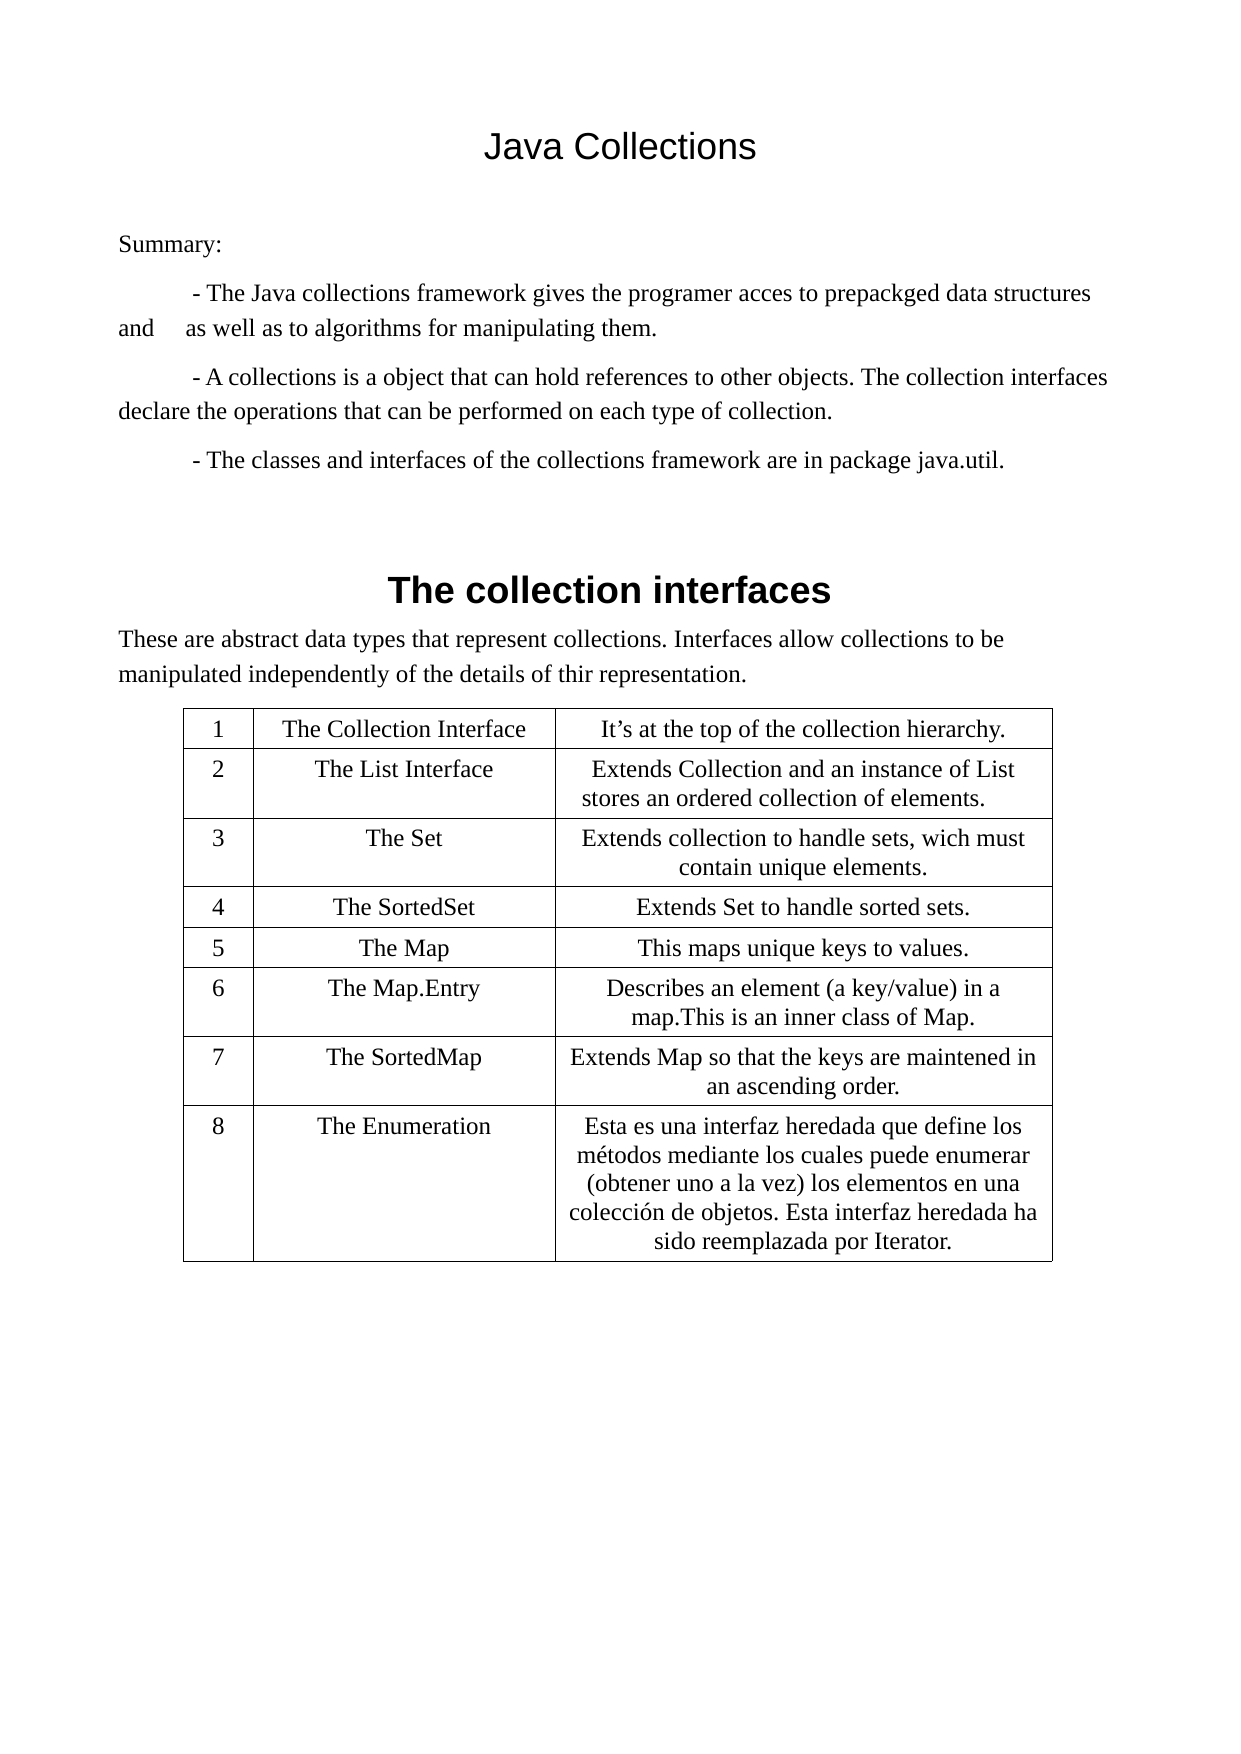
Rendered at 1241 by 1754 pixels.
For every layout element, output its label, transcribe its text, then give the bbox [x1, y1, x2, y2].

table_cell 3 [184, 819, 253, 886]
table_cell Extends Map so that the keys are maintened in an ascending order. [556, 1037, 1052, 1105]
table_cell 6 [184, 968, 253, 1036]
table_cell Extends Set to handle sorted sets. [556, 887, 1052, 927]
table_cell Extends Collection and an instance of List stores an ordered collection of elements. [556, 749, 1052, 817]
table_header It’s at the top of the collection hierarchy. [556, 709, 1052, 748]
subtitle The collection interfaces [118, 568, 1122, 612]
subtitle Java Collections [118, 124, 1122, 167]
table_cell The SortedMap [254, 1037, 555, 1105]
table_cell The SortedSet [254, 887, 555, 927]
text - A collections is a object that can hold references to other objects. The collection interfaces declare the operations that can be performed on each type of collection. [118, 362, 1122, 425]
text These are abstract data types that represent collections. Interfaces allow collections to be manipulated independently of the details of thir representation. [118, 624, 1122, 688]
text - The classes and interfaces of the collections framework are in package java.util. [118, 445, 1122, 474]
text Summary: [118, 229, 1122, 258]
table_cell 8 [184, 1106, 253, 1261]
table_cell The List Interface [254, 749, 555, 817]
table_cell The Set [254, 819, 555, 886]
table_cell 5 [184, 928, 253, 967]
table_cell 7 [184, 1037, 253, 1105]
table_cell This maps unique keys to values. [556, 928, 1052, 967]
table_cell Describes an element (a key/value) in a map.This is an inner class of Map. [556, 968, 1052, 1036]
table_header 1 [184, 709, 253, 748]
table_cell Esta es una interfaz heredada que define los métodos mediante los cuales puede enumerar (obtener uno a la vez) los elementos en una colección de objetos. Esta interfaz heredada ha sido reemplazada por Iterator. [556, 1106, 1052, 1261]
text - The Java collections framework gives the programer acces to prepackged data structures and as well as to algorithms for manipulating them. [118, 278, 1122, 341]
table_cell The Map.Entry [254, 968, 555, 1036]
table_cell 4 [184, 887, 253, 927]
table_cell The Enumeration [254, 1106, 555, 1261]
table_header The Collection Interface [254, 709, 555, 748]
table_cell Extends collection to handle sets, wich must contain unique elements. [556, 819, 1052, 886]
table_cell 2 [184, 749, 253, 817]
table_cell The Map [254, 928, 555, 967]
